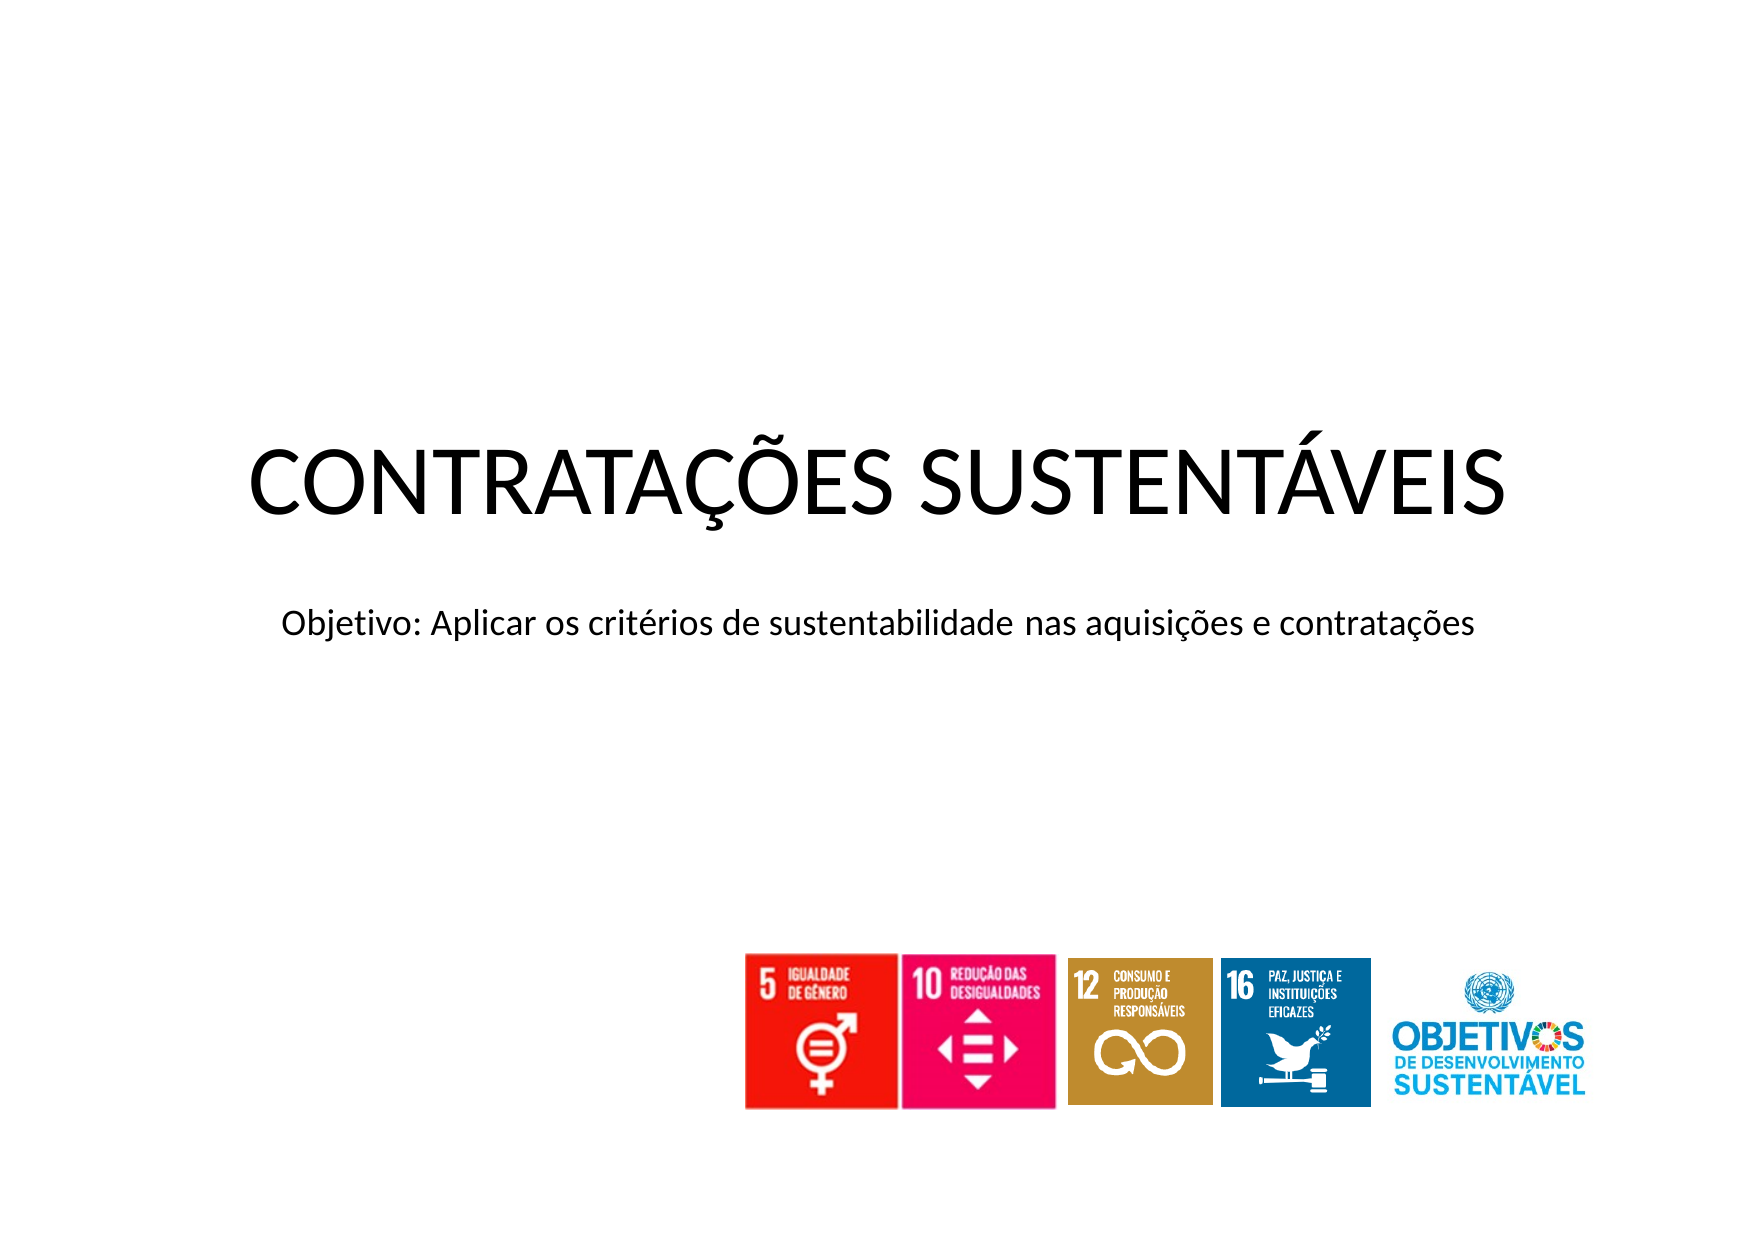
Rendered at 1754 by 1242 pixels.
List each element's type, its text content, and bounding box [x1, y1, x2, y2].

text Objetivo: Aplicar os critérios de sustentabilidade nas aquisições e contratações [280, 599, 1476, 645]
picture [1228, 971, 1236, 998]
picture [1288, 1008, 1298, 1017]
picture [1239, 971, 1253, 999]
picture [1311, 971, 1321, 981]
picture [1273, 989, 1281, 998]
picture [1265, 1034, 1325, 1087]
picture [745, 953, 1059, 1110]
picture [1216, 954, 1372, 1110]
picture [1302, 971, 1308, 979]
text CONTRATAÇÕES SUSTENTÁVEIS [223, 434, 1533, 542]
picture [1299, 1007, 1304, 1017]
picture [1062, 956, 1214, 1110]
picture [1375, 957, 1604, 1110]
